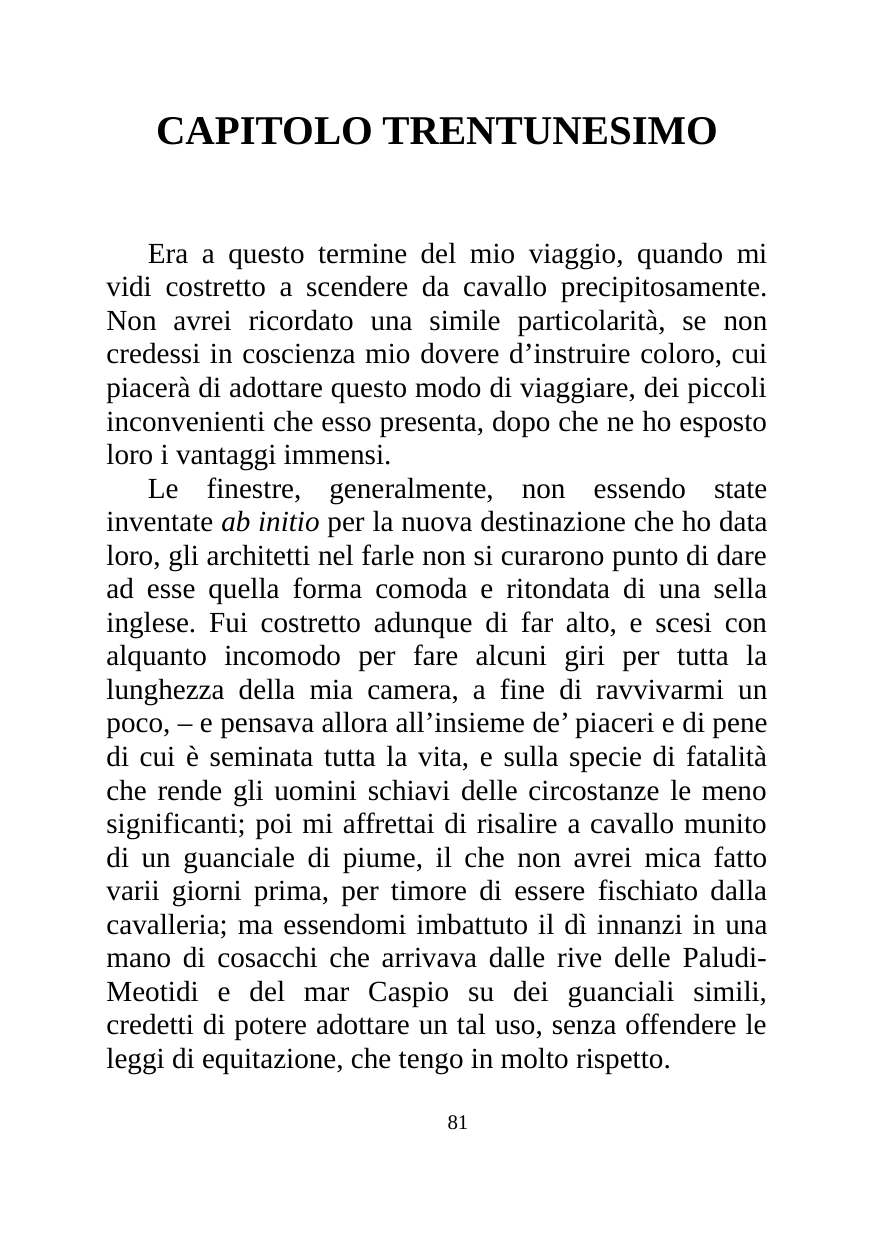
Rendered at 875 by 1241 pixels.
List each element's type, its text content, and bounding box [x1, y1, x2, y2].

text Era a questo termine del mio viaggio, quando mi vidi costretto a scendere da cavallo precipitosamente. Non avrei ricordato una simile particolarità, se non credessi in coscienza mio dovere d’instruire coloro, cui piacerà di adottare questo modo di viaggiare, dei piccoli inconvenienti che esso presenta, dopo che ne ho esposto loro i vantaggi immensi. [106, 236, 768, 471]
text Le finestre, generalmente, non essendo state inventate ab initio per la nuova destinazione che ho data loro, gli architetti nel farle non si curarono punto di dare ad esse quella forma comoda e ritondata di una sella inglese. Fui costretto adunque di far alto, e scesi con alquanto incomodo per fare alcuni giri per tutta la lunghezza della mia camera, a fine di ravvivarmi un poco, – e pensava allora all’insieme de’ piaceri e di pene di cui è seminata tutta la vita, e sulla specie di fatalità che rende gli uomini schiavi delle circostanze le meno significanti; poi mi affrettai di risalire a cavallo munito di un guanciale di piume, il che non avrei mica fatto varii giorni prima, per timore di essere fischiato dalla cavalleria; ma essendomi imbattuto il dì innanzi in una mano di cosacchi che arrivava dalle rive delle Paludi-Meotidi e del mar Caspio su dei guanciali simili, credetti di potere adottare un tal uso, senza offendere le leggi di equitazione, che tengo in molto rispetto. [106, 471, 768, 1074]
subtitle CAPITOLO TRENTUNESIMO [106, 106, 768, 153]
